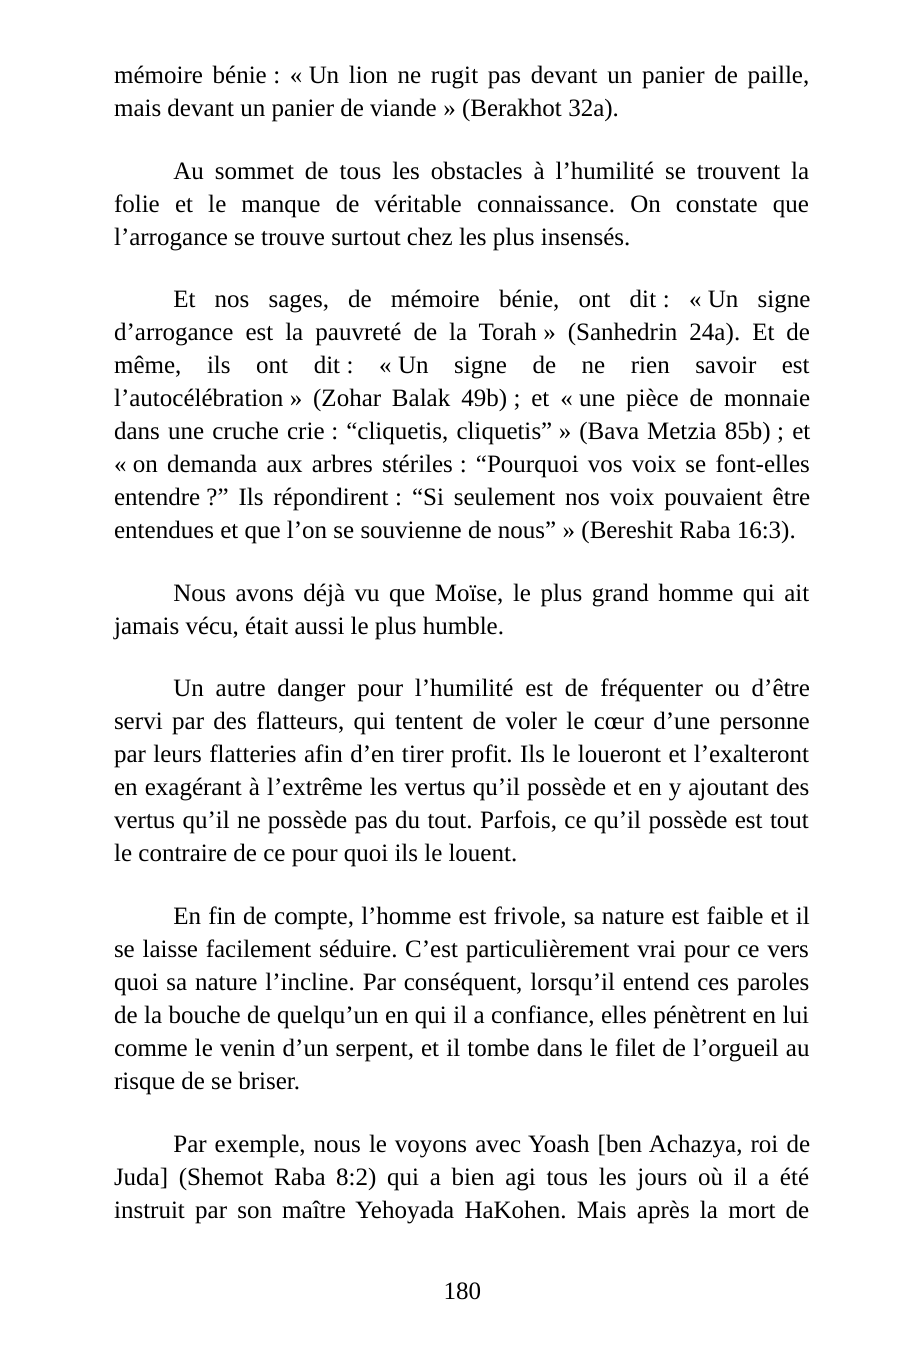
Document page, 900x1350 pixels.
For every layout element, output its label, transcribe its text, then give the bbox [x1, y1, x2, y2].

text Nous avons déjà vu que Moïse, le plus grand homme qui ait jamais vécu, était aussi le plus humble. [114, 578, 810, 640]
text Un autre danger pour l’humilité est de fréquenter ou d’être servi par des flatteurs, qui tentent de voler le cœur d’une personne par leurs flatteries afin d’en tirer profit. Ils le loueront et l’exalteront en exagérant à l’extrême les vertus qu’il possède et en y ajoutant des vertus qu’il ne possède pas du tout. Parfois, ce qu’il possède est tout le contraire de ce pour quoi ils le louent. [114, 673, 810, 867]
text mémoire bénie : « Un lion ne rugit pas devant un panier de paille, mais devant un panier de viande » (Berakhot 32a). [114, 60, 810, 122]
text Au sommet de tous les obstacles à l’humilité se trouvent la folie et le manque de véritable connaissance. On constate que l’arrogance se trouve surtout chez les plus insensés. [114, 156, 810, 251]
text Par exemple, nous le voyons avec Yoash [ben Achazya, roi de Juda] (Shemot Raba 8:2) qui a bien agi tous les jours où il a été instruit par son maître Yehoyada HaKohen. Mais après la mort de [114, 1129, 810, 1223]
text Et nos sages, de mémoire bénie, ont dit : « Un signe d’arrogance est la pauvreté de la Torah » (Sanhedrin 24a). Et de même, ils ont dit : « Un signe de ne rien savoir est l’autocélébration » (Zohar Balak 49b) ; et « une pièce de monnaie dans une cruche crie : “cliquetis, cliquetis” » (Bava Metzia 85b) ; et « on demanda aux arbres stériles : “Pourquoi vos voix se font-elles entendre ?” Ils répondirent : “Si seulement nos voix pouvaient être entendues et que l’on se souvienne de nous” » (Bereshit Raba 16:3). [114, 284, 810, 544]
text En fin de compte, l’homme est frivole, sa nature est faible et il se laisse facilement séduire. C’est particulièrement vrai pour ce vers quoi sa nature l’incline. Par conséquent, lorsqu’il entend ces paroles de la bouche de quelqu’un en qui il a confiance, elles pénètrent en lui comme le venin d’un serpent, et il tombe dans le filet de l’orgueil au risque de se briser. [114, 901, 810, 1095]
